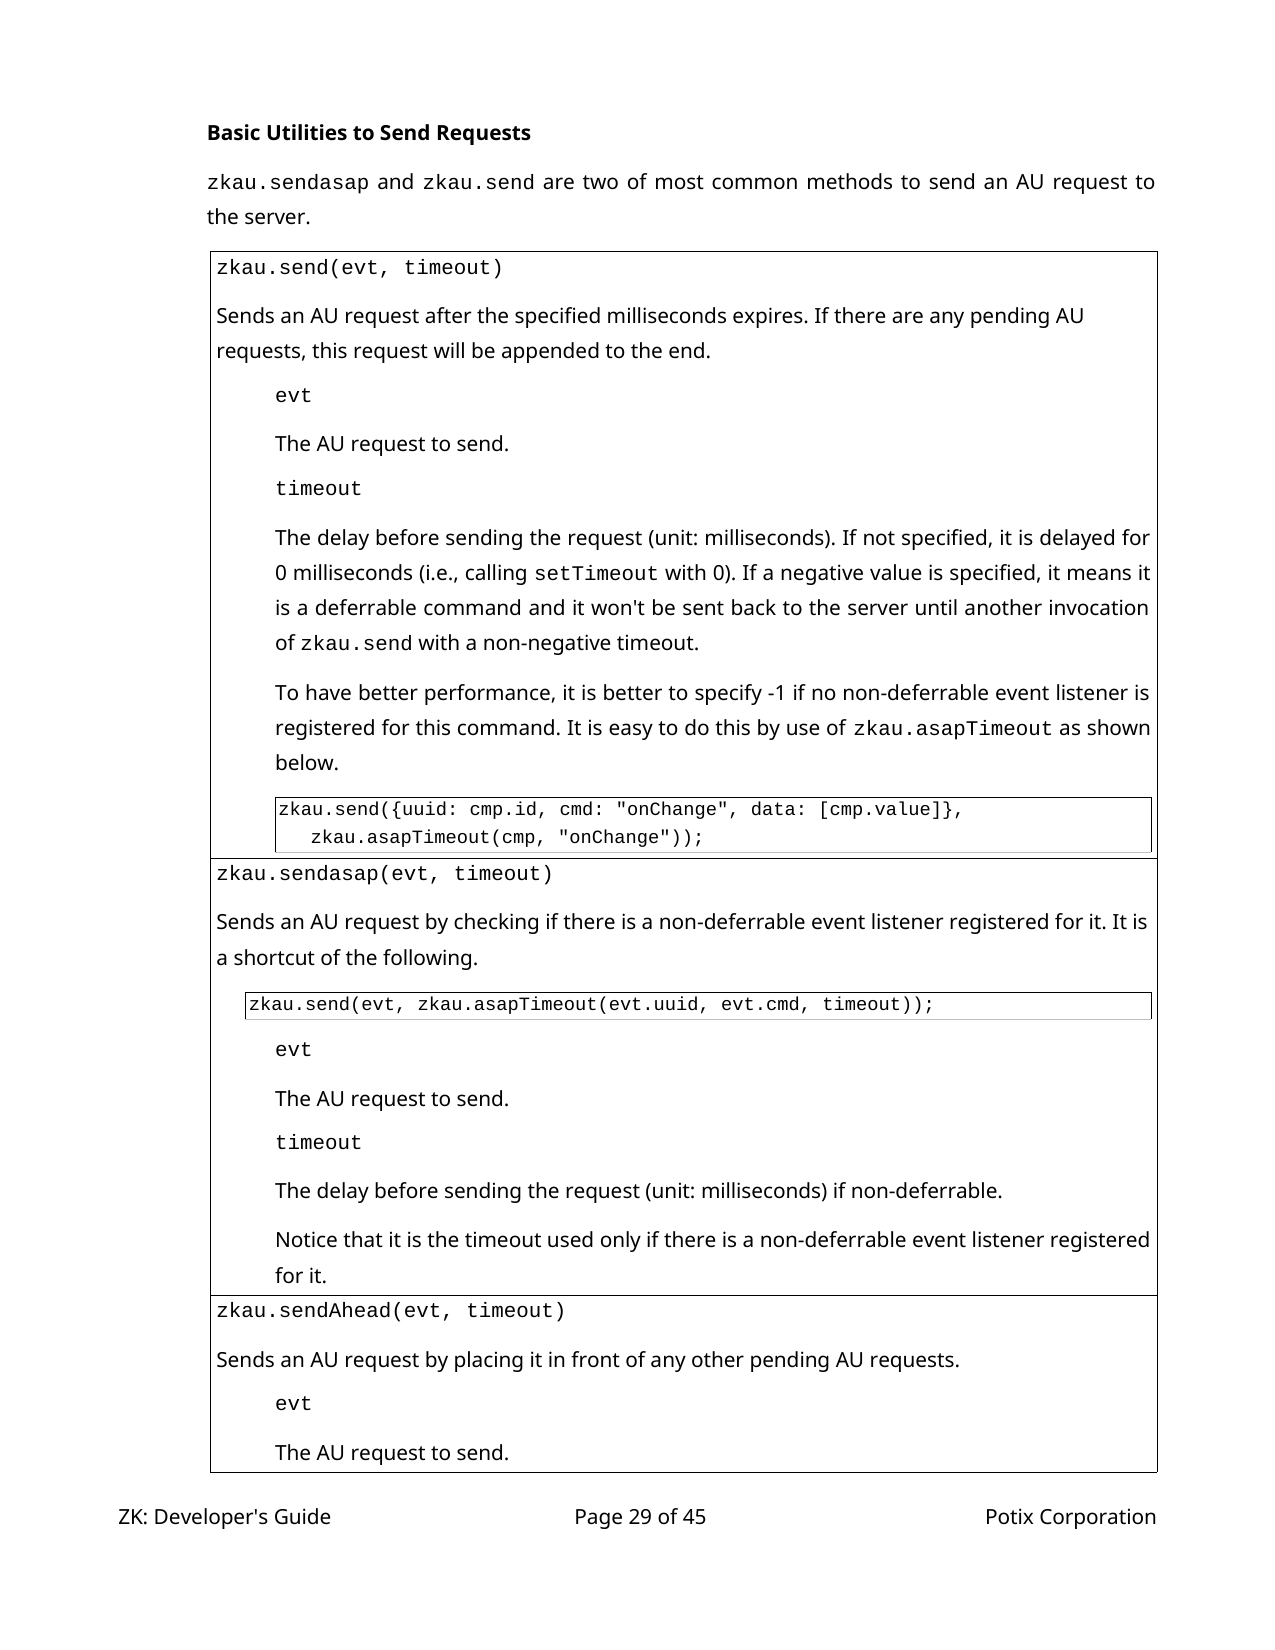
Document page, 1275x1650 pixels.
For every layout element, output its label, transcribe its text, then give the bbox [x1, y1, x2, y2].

table_cell zkau.sendAhead(evt, timeout) Sends an AU request by placing it in front of any other pending AU requests. evt The AU request to send. [211, 1296, 1157, 1472]
text zkau.sendasap and zkau.send are two of most common methods to send an AU request to the server. [207, 167, 1157, 231]
subtitle Basic Utilities to Send Requests [207, 118, 1157, 146]
table_header zkau.send(evt, timeout) Sends an AU request after the specified milliseconds expires. If there are any pending AU requests, this request will be appended to the end. evt The AU request to send. timeout The delay before sending the request (unit: milliseconds). If not specified, it is delayed for 0 milliseconds (i.e., calling setTimeout with 0). If a negative value is specified, it means it is a deferrable command and it won't be sent back to the server until another invocation of zkau.send with a non-negative timeout. To have better performance, it is better to specify -1 if no non-deferrable event listener is registered for this command. It is easy to do this by use of zkau.asapTimeout as shown below. zkau.send({uuid: cmp.id, cmd: "onChange", data: [cmp.value]}, zkau.asapTimeout(cmp, "onChange")); [211, 252, 1157, 858]
table_cell zkau.sendasap(evt, timeout) Sends an AU request by checking if there is a non-deferrable event listener registered for it. It is a shortcut of the following. zkau.send(evt, zkau.asapTimeout(evt.uuid, evt.cmd, timeout)); evt The AU request to send. timeout The delay before sending the request (unit: milliseconds) if non-deferrable. Notice that it is the timeout used only if there is a non-deferrable event listener registered for it. [211, 859, 1157, 1295]
